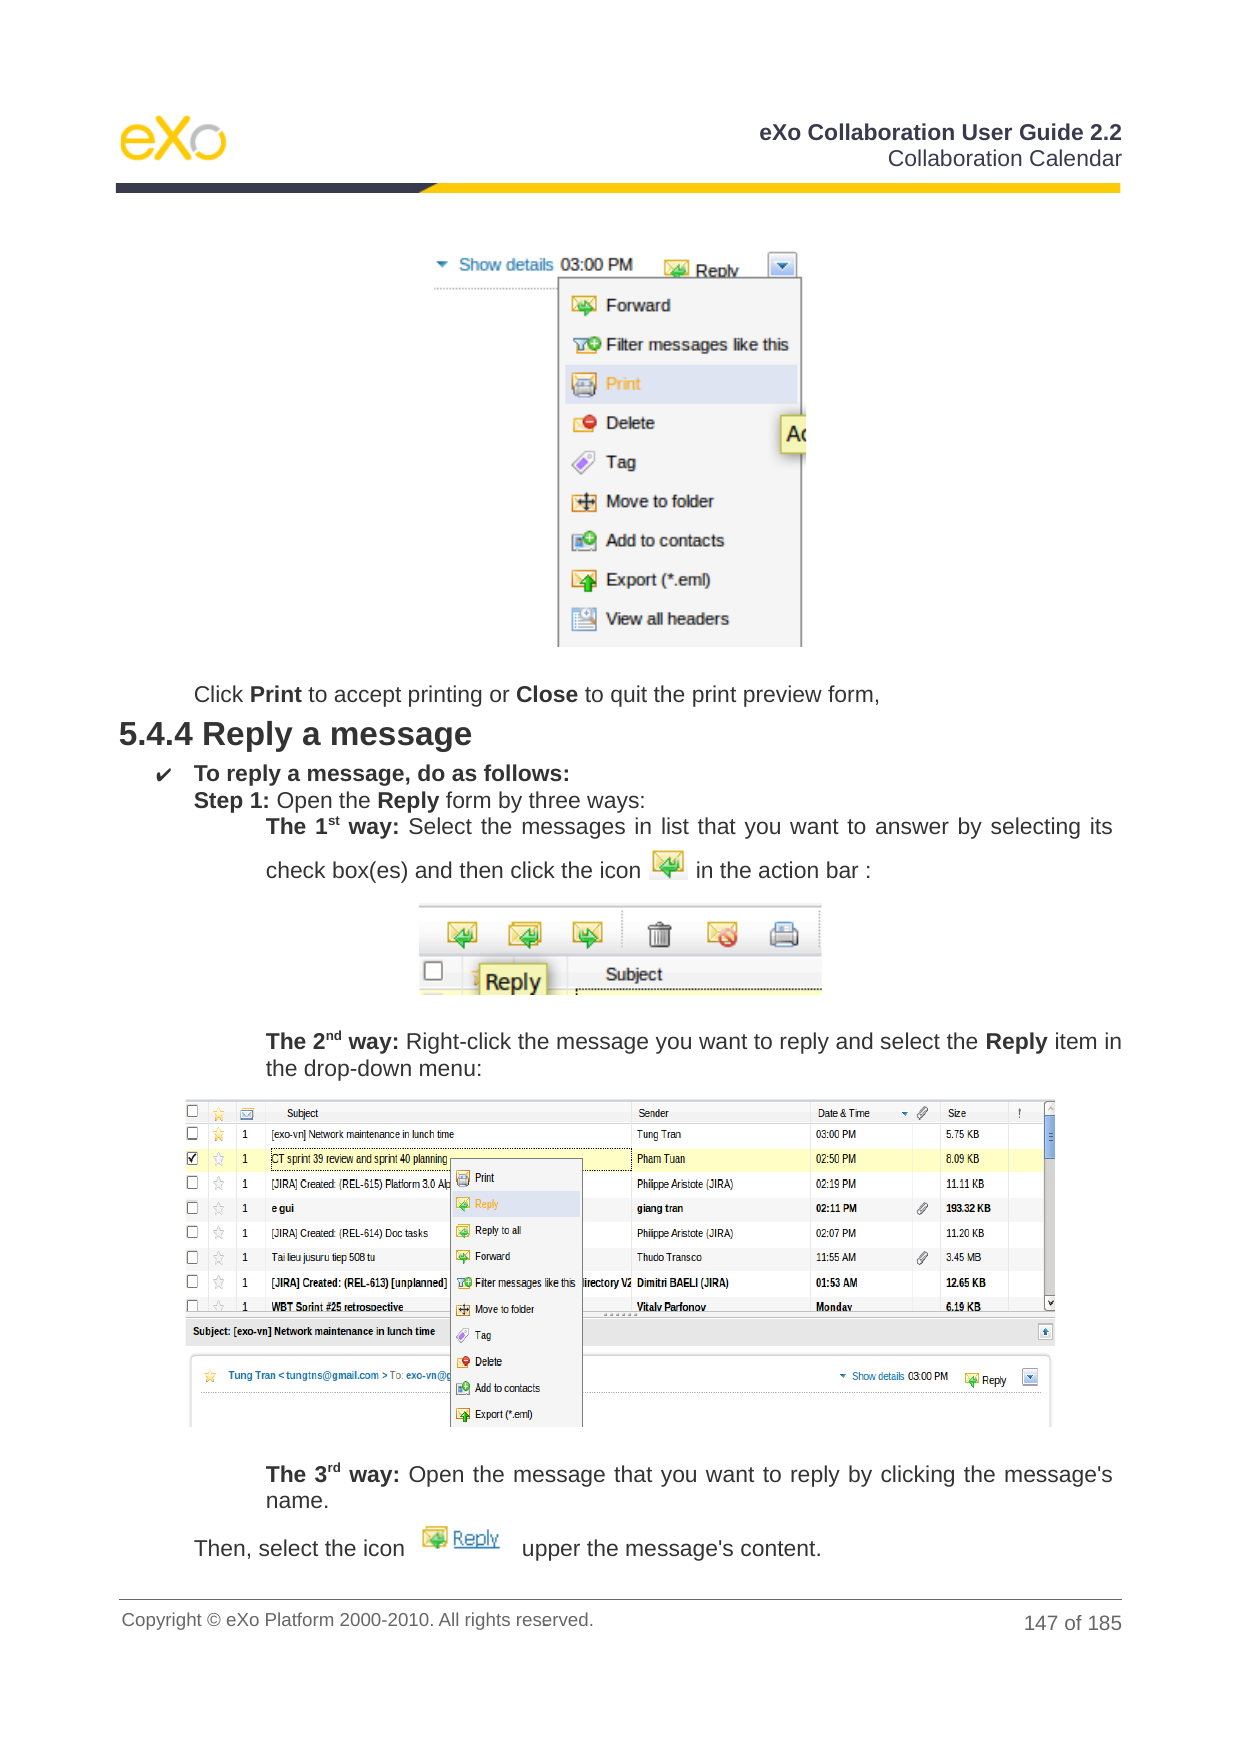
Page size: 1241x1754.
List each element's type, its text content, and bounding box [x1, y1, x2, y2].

list To reply a message, do as follows: [156, 760, 1122, 787]
picture [185, 1099, 1055, 1427]
picture [648, 846, 688, 880]
list Step 1: Open the Reply form by three ways: [156, 787, 1122, 813]
picture [115, 183, 1121, 193]
subtitle Reply a message [118, 714, 1122, 753]
list Click Print to accept printing or Close to quit the print preview form, [156, 681, 1122, 707]
text The 1st way: Select the messages in list that you want to answer by selecting its check box(es) and then click the iconin the action bar : [118, 813, 1122, 887]
picture [418, 1520, 508, 1560]
list Then, select the icon upper the message's content. [156, 1513, 1122, 1567]
picture [434, 238, 807, 647]
picture [418, 903, 822, 995]
text The 3rd way: Open the message that you want to reply by clicking the message's name. [118, 1461, 1122, 1513]
text The 2nd way: Right-click the message you want to reply and select the Reply item in the drop-down menu: [118, 1028, 1122, 1081]
picture [120, 115, 227, 161]
